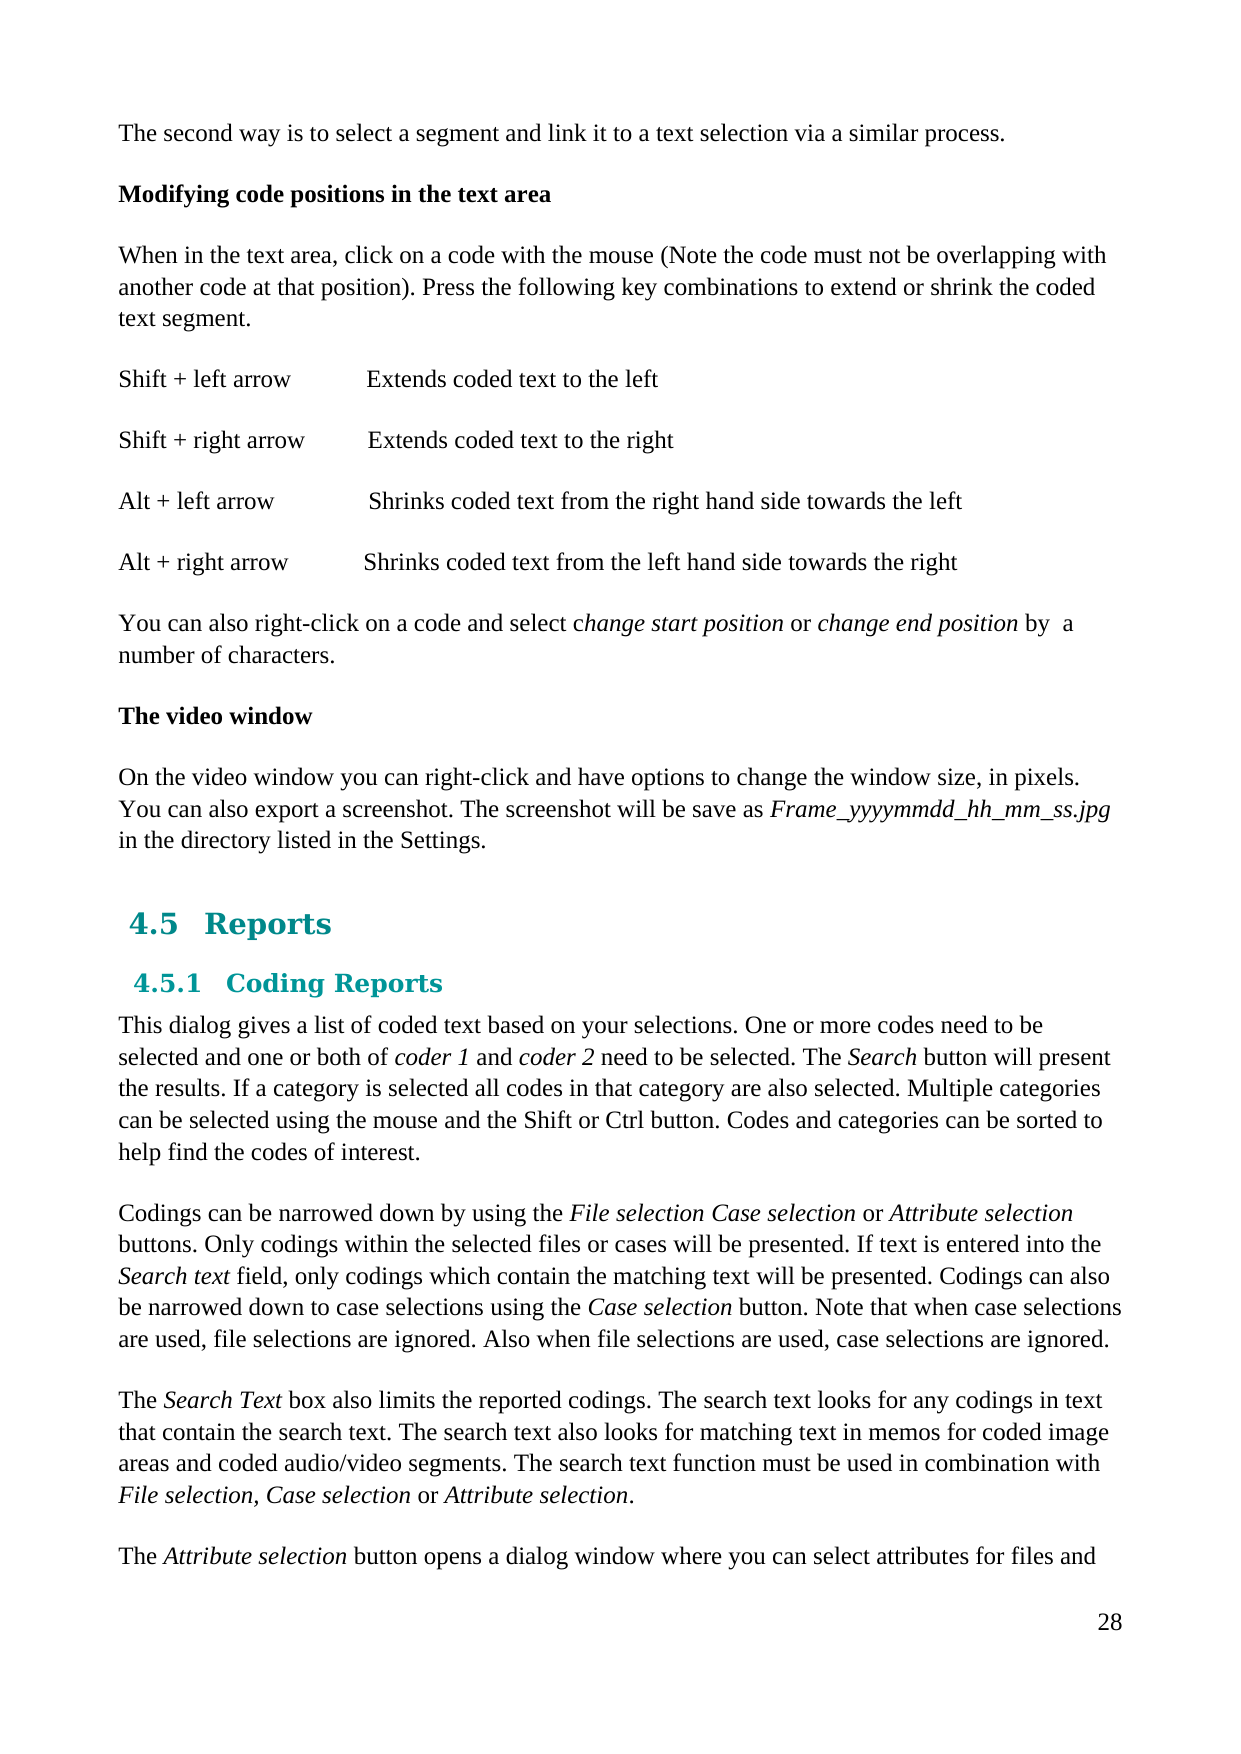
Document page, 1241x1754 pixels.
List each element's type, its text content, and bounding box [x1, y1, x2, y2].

subtitle Coding Reports [124, 968, 1122, 998]
text The Attribute selection button opens a dialog window where you can select attributes for files and [118, 1541, 1122, 1569]
text Shift + left arrow Extends coded text to the left [118, 364, 1122, 393]
text On the video window you can right-click and have options to change the window size, in pixels. You can also export a screenshot. The screenshot will be save as Frame_yyyymmdd_hh_mm_ss.jpg in the directory listed in the Settings. [118, 762, 1122, 854]
text Modifying code positions in the text area [118, 179, 1122, 208]
text Codings can be narrowed down by using the File selection Case selection or Attribute selection buttons. Only codings within the selected files or cases will be presented. If text is entered into the Search text field, only codings which contain the matching text will be presented. Codings can also be narrowed down to case selections using the Case selection button. Note that when case selections are used, file selections are ignored. Also when file selections are used, case selections are ignored. [118, 1198, 1122, 1353]
text Alt + left arrow Shrinks coded text from the right hand side towards the left [118, 486, 1122, 515]
text The second way is to select a segment and link it to a text selection via a similar process. [118, 118, 1122, 147]
text The video window [118, 701, 1122, 730]
subtitle Reports [118, 907, 1122, 941]
text This dialog gives a list of coded text based on your selections. One or more codes need to be selected and one or both of coder 1 and coder 2 need to be selected. The Search button will present the results. If a category is selected all codes in that category are also selected. Multiple categories can be selected using the mouse and the Shift or Ctrl button. Codes and categories can be sorted to help find the codes of interest. [118, 1010, 1122, 1165]
text Shift + right arrow Extends coded text to the right [118, 425, 1122, 454]
text You can also right-click on a code and select change start position or change end position by a number of characters. [118, 608, 1122, 669]
text The Search Text box also limits the reported codings. The search text looks for any codings in text that contain the search text. The search text also looks for matching text in memos for coded image areas and coded audio/video segments. The search text function must be used in combination with File selection, Case selection or Attribute selection. [118, 1385, 1122, 1508]
text Alt + right arrow Shrinks coded text from the left hand side towards the right [118, 547, 1122, 576]
text When in the text area, click on a code with the mouse (Note the code must not be overlapping with another code at that position). Press the following key combinations to extend or shrink the coded text segment. [118, 240, 1122, 332]
